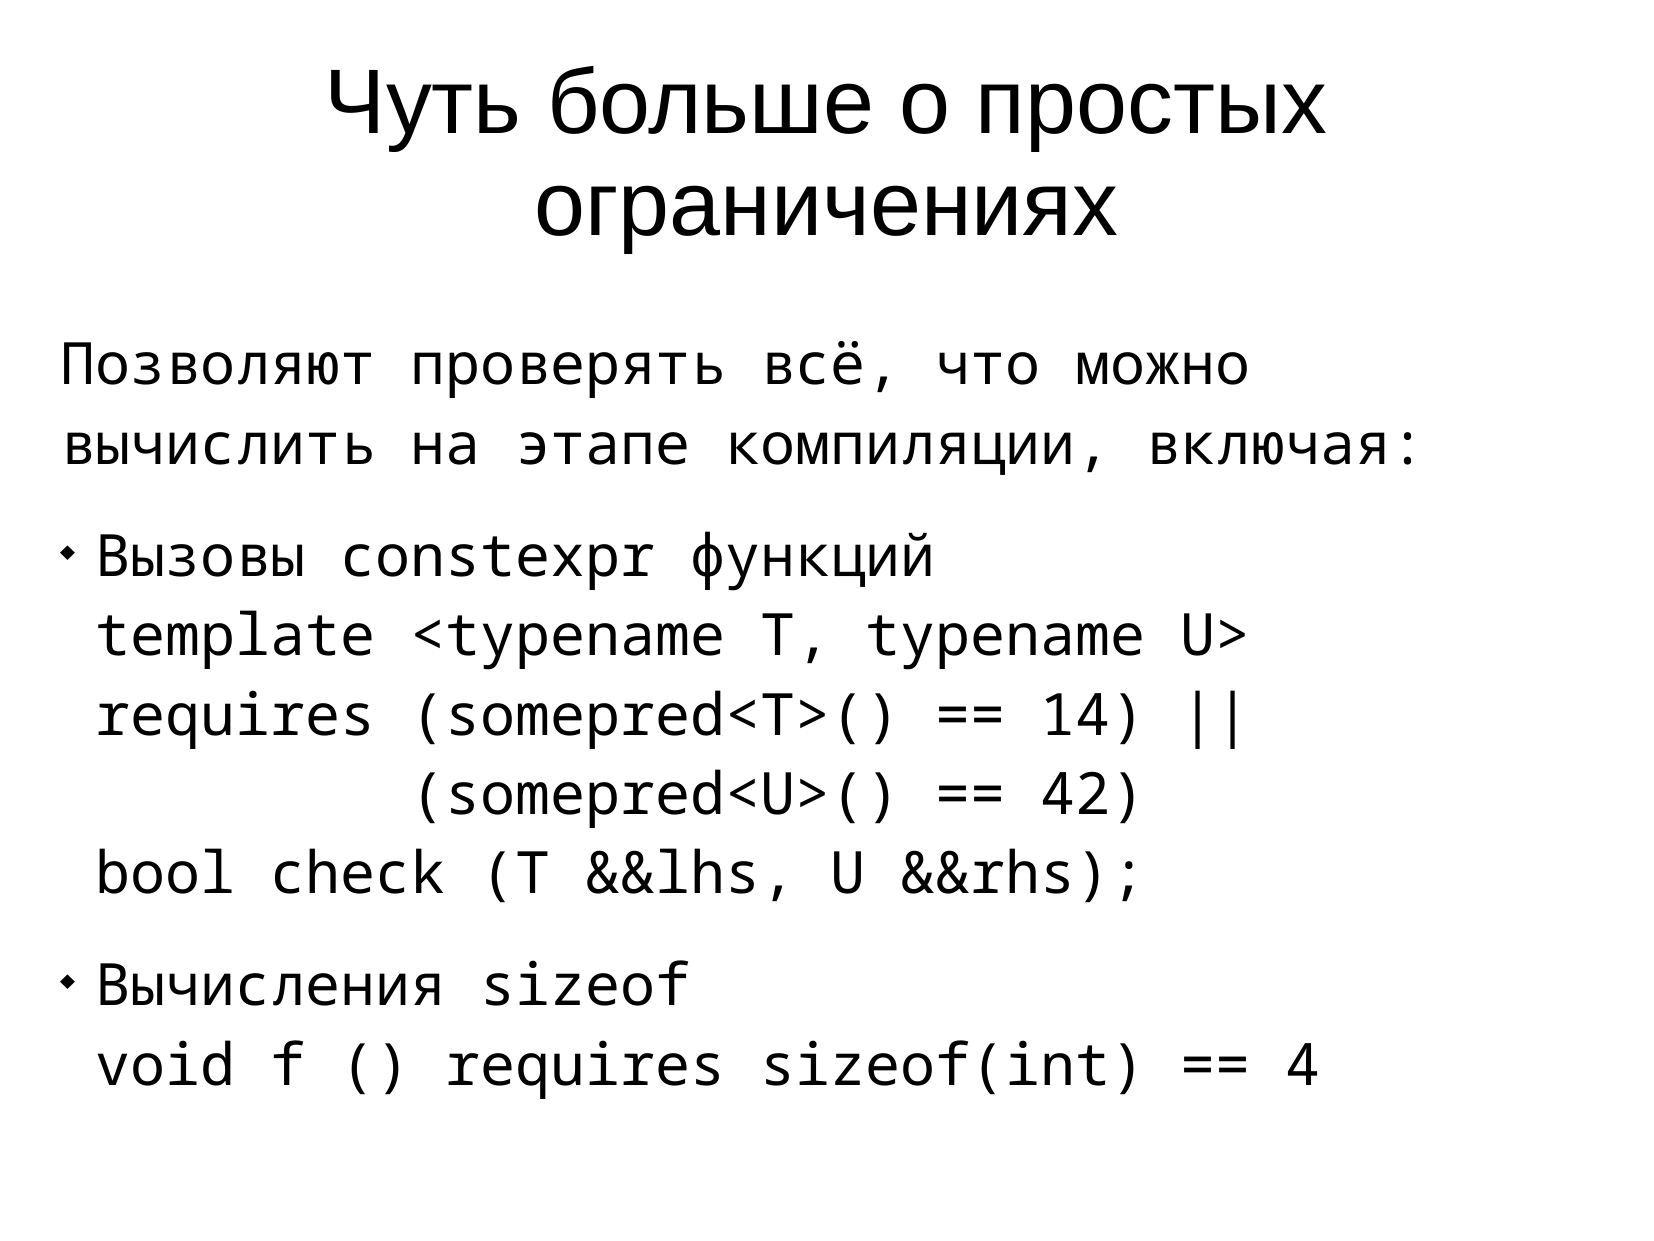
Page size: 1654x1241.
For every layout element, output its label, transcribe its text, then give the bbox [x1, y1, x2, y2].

title Чуть больше о простых ограничениях [82, 49, 1571, 257]
text_box Позволяют проверять всё, что можно вычислить на этапе компиляции, включая: Вызовы constexpr функций template <typename T, typename U> requires (somepred<T>() == 14) || (somepred<U>() == 42) bool check (T &&lhs, U &&rhs); Вычисления sizeof void f () requires sizeof(int) == 4 [60, 329, 1561, 1096]
